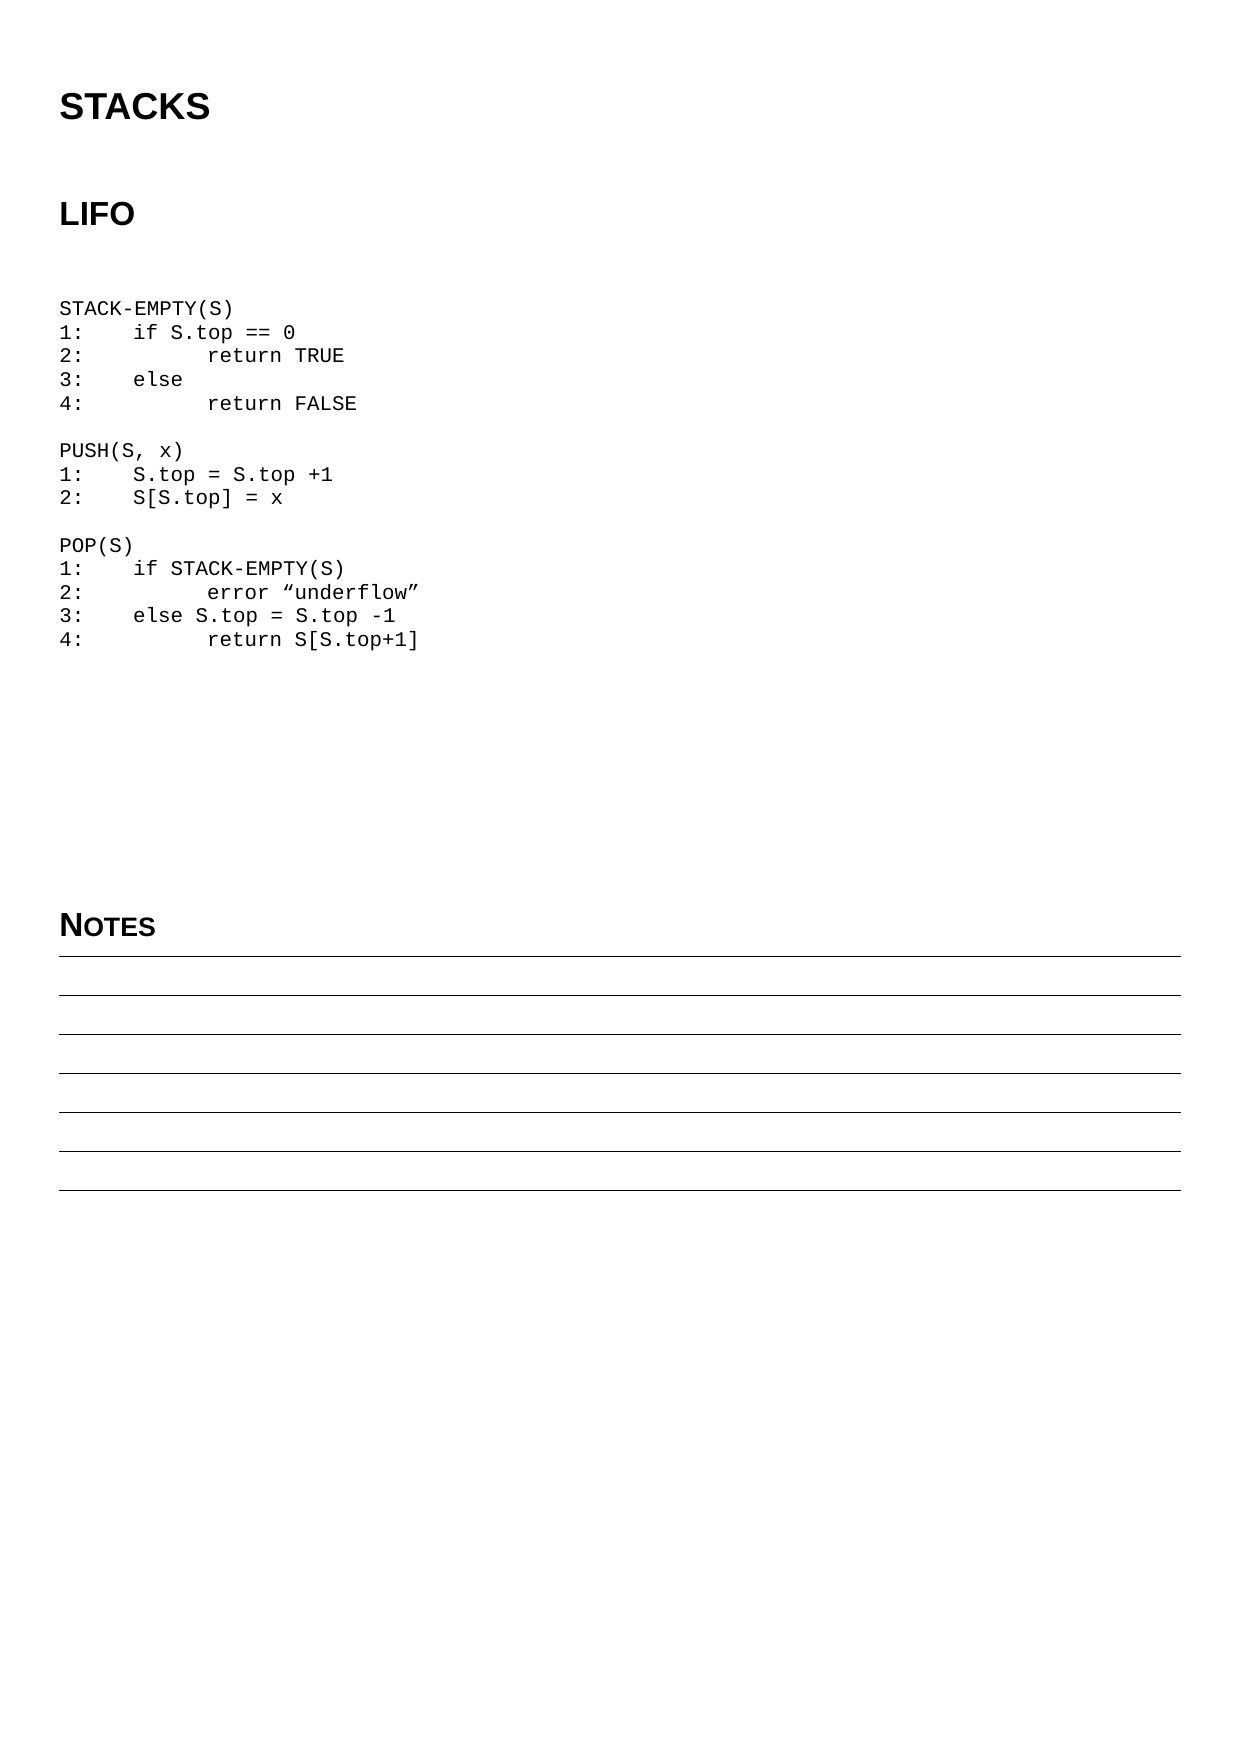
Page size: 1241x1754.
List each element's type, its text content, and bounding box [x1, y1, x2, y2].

text 1: S.top = S.top +1 [59, 464, 1181, 487]
text 4: return FALSE [59, 393, 1181, 416]
text STACK-EMPTY(S) [59, 298, 1181, 322]
subtitle Notes [59, 905, 1181, 943]
table_header [59, 957, 1181, 995]
text 1: if STACK-EMPTY(S) [59, 558, 1181, 582]
text 2: return TRUE [59, 345, 1181, 369]
subtitle STACKS [59, 84, 1181, 127]
table_cell [59, 996, 1181, 1034]
table_cell [59, 1152, 1181, 1189]
table_cell [59, 1113, 1181, 1151]
table_cell [59, 1035, 1181, 1073]
text POP(S) [59, 534, 1181, 558]
text 3: else S.top = S.top -1 [59, 606, 1181, 629]
text 2: error “underflow” [59, 582, 1181, 606]
text 2: S[S.top] = x [59, 487, 1181, 511]
text PUSH(S, x) [59, 440, 1181, 464]
table_cell [59, 1074, 1181, 1112]
text 1: if S.top == 0 [59, 322, 1181, 345]
text 4: return S[S.top+1] [59, 629, 1181, 653]
subtitle LIFO [59, 194, 1181, 232]
text 3: else [59, 369, 1181, 393]
